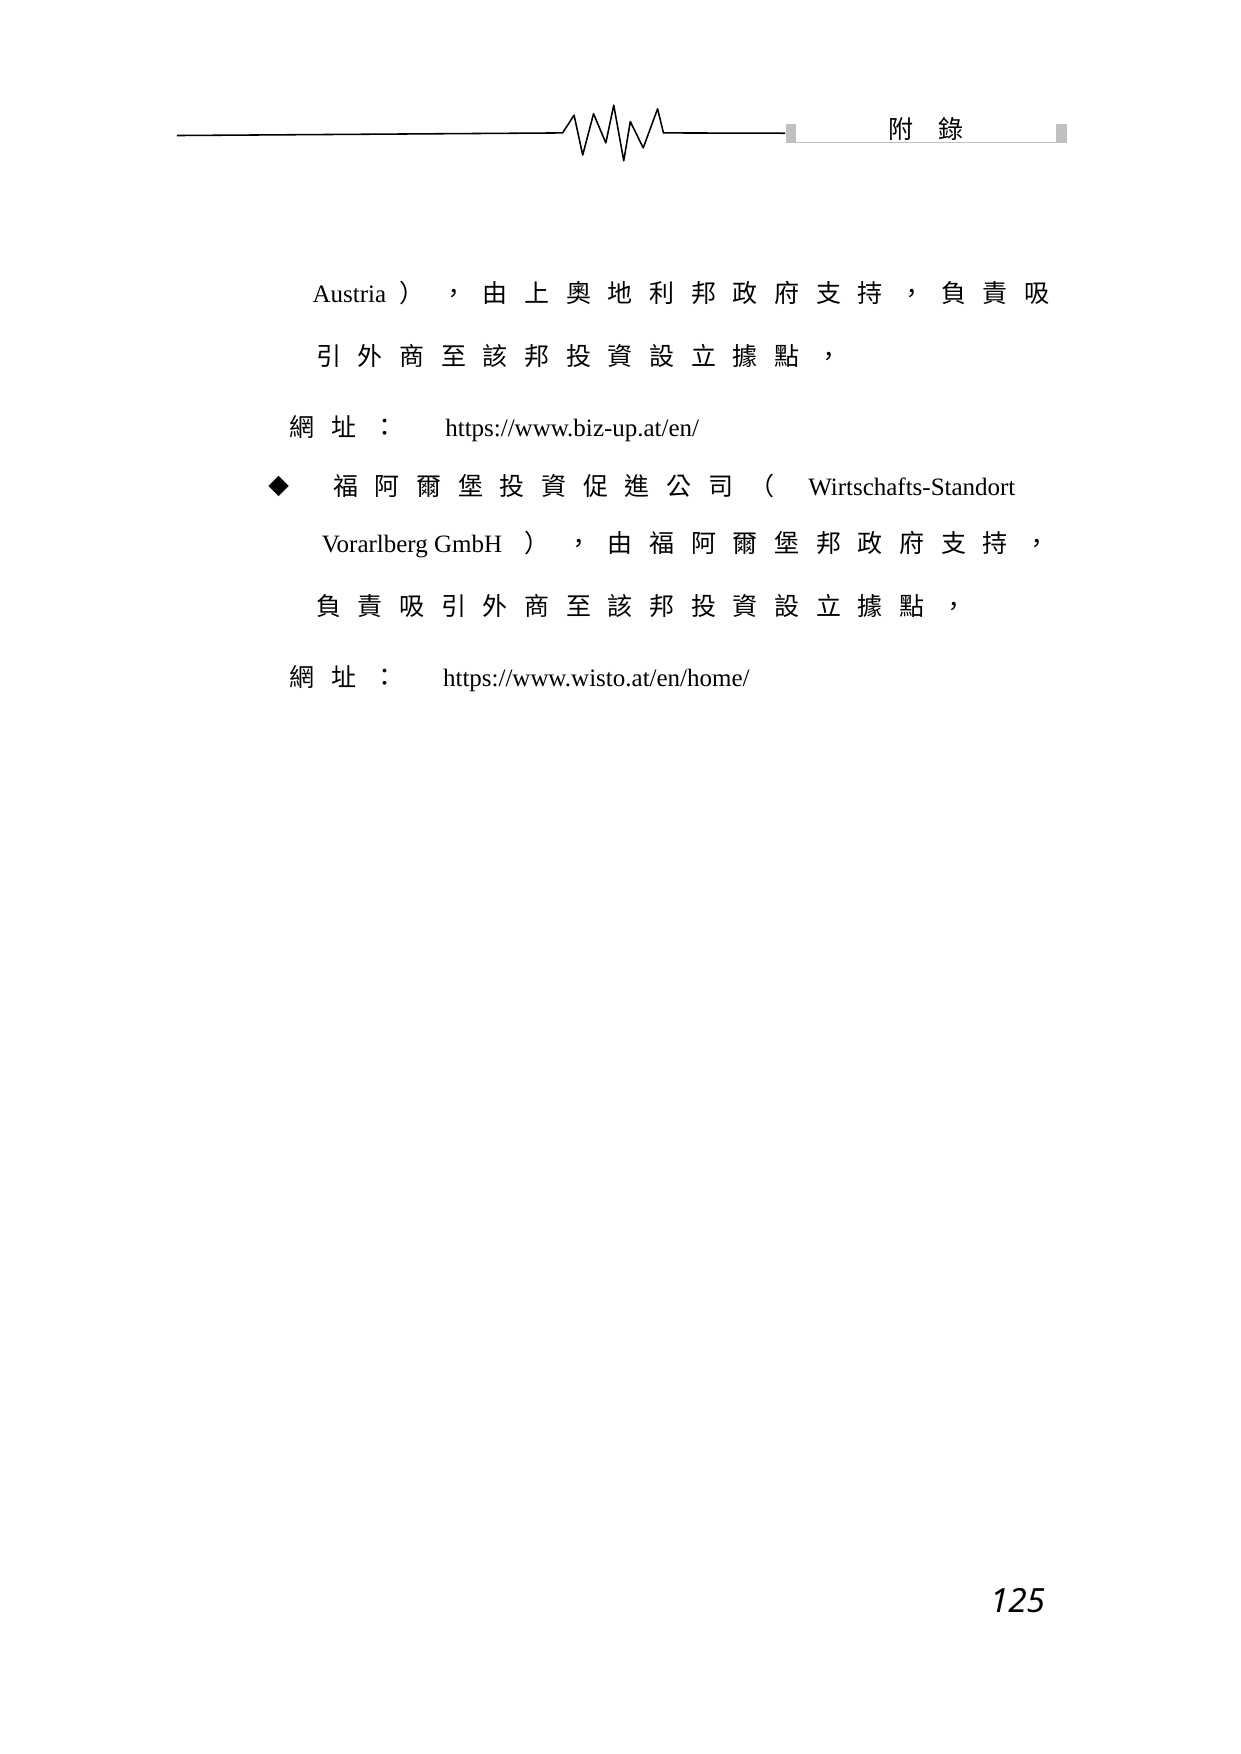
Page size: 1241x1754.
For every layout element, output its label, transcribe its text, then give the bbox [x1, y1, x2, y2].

text 網址：https://www.wisto.at/en/home/ [232, 625, 1058, 688]
text Austria），由上奧地利邦政府支持，負責吸引外商至該邦投資設立據點， [232, 250, 1058, 375]
text  福阿爾堡投資促進公司（Wirtschafts-Standort Vorarlberg GmbH），由福阿爾堡邦政府支持，負責吸引外商至該邦投資設立據點， [232, 438, 1058, 625]
text 網址：https://www.biz-up.at/en/ [232, 375, 1058, 438]
